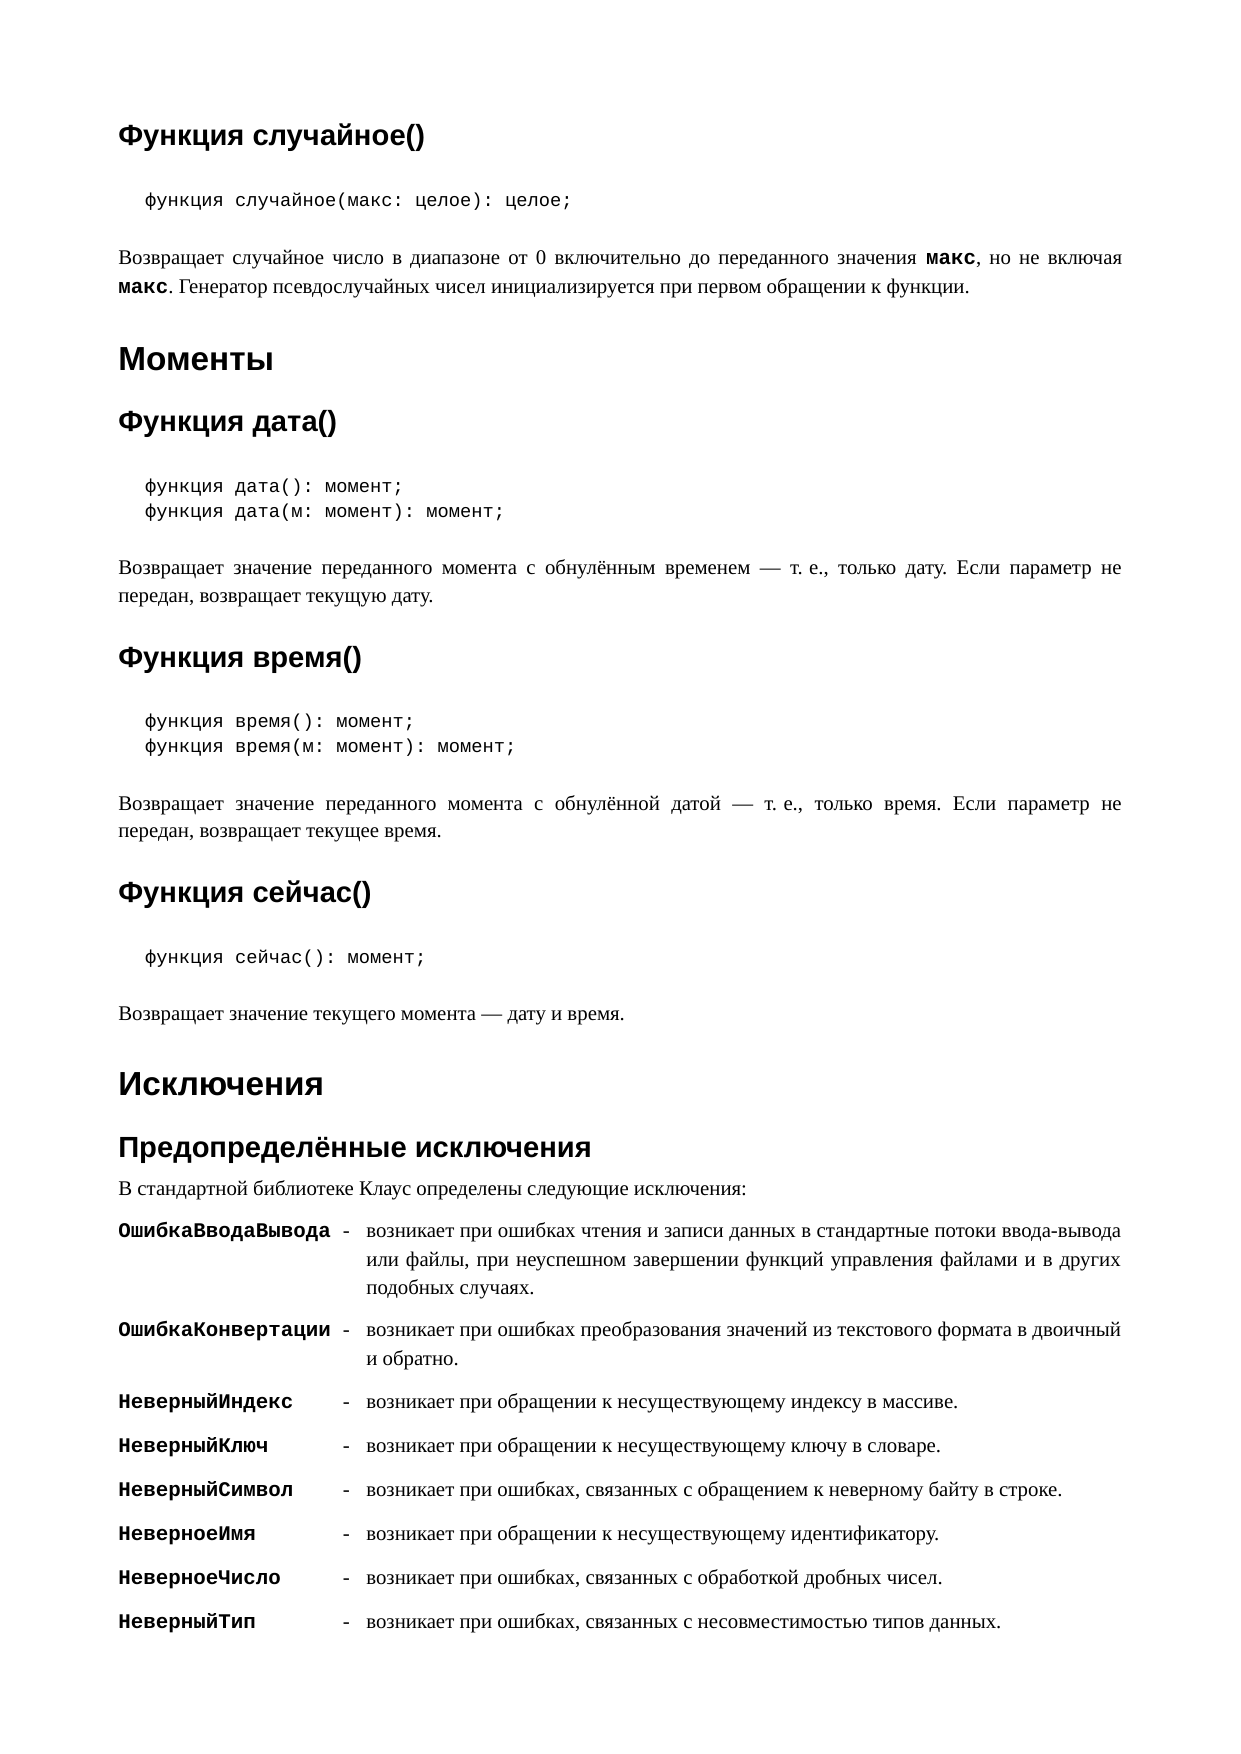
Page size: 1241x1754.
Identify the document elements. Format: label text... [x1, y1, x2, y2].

text ОшибкаВводаВывода - возникает при ошибках чтения и записи данных в стандартные потоки ввода-вывода или файлы, при неуспешном завершении функций управления файлами и в других подобных случаях. [118, 1218, 1122, 1299]
text Возвращает значение переданного момента с обнулённым временем — т. е., только дату. Если параметр не передан, возвращает текущую дату. [118, 555, 1122, 607]
text функция время(): момент; функция время(м: момент): момент; [136, 703, 1104, 767]
text функция сейчас(): момент; [136, 938, 1104, 977]
text НеверноеИмя - возникает при обращении к несуществующему идентификатору. [118, 1521, 1122, 1547]
text ОшибкаКонвертации - возникает при ошибках преобразования значений из текстового формата в двоичный и обратно. [118, 1317, 1122, 1370]
text функция дата(): момент; функция дата(м: момент): момент; [136, 468, 1104, 531]
text НеверныйСимвол - возникает при ошибках, связанных с обращением к неверному байту в строке. [118, 1477, 1122, 1503]
text НеверноеЧисло - возникает при ошибках, связанных с обработкой дробных чисел. [118, 1565, 1122, 1591]
subtitle Моменты [118, 339, 1122, 377]
text В стандартной библиотеке Клаус определены следующие исключения: [118, 1176, 1122, 1200]
text НеверныйИндекс - возникает при обращении к несуществующему индексу в массиве. [118, 1388, 1122, 1414]
text Возвращает значение текущего момента — дату и время. [118, 1001, 1122, 1025]
text НеверныйТип - возникает при ошибках, связанных с несовместимостью типов данных. [118, 1609, 1122, 1635]
subtitle Функция сейчас() [118, 875, 1122, 908]
subtitle Функция дата() [118, 404, 1122, 438]
subtitle Исключения [118, 1064, 1122, 1103]
text НеверныйКлюч - возникает при обращении к несуществующему ключу в словаре. [118, 1433, 1122, 1458]
subtitle Функция время() [118, 639, 1122, 673]
text Возвращает случайное число в диапазоне от 0 включительно до переданного значения макс, но не включая макс. Генератор псевдослучайных чисел инициализируется при первом обращении к функции. [118, 244, 1122, 299]
subtitle Предопределённые исключения [118, 1130, 1122, 1163]
text функция случайное(макс: целое): целое; [136, 182, 1104, 221]
subtitle Функция случайное() [118, 118, 1122, 152]
text Возвращает значение переданного момента с обнулённой датой — т. е., только время. Если параметр не передан, возвращает текущее время. [118, 790, 1122, 842]
